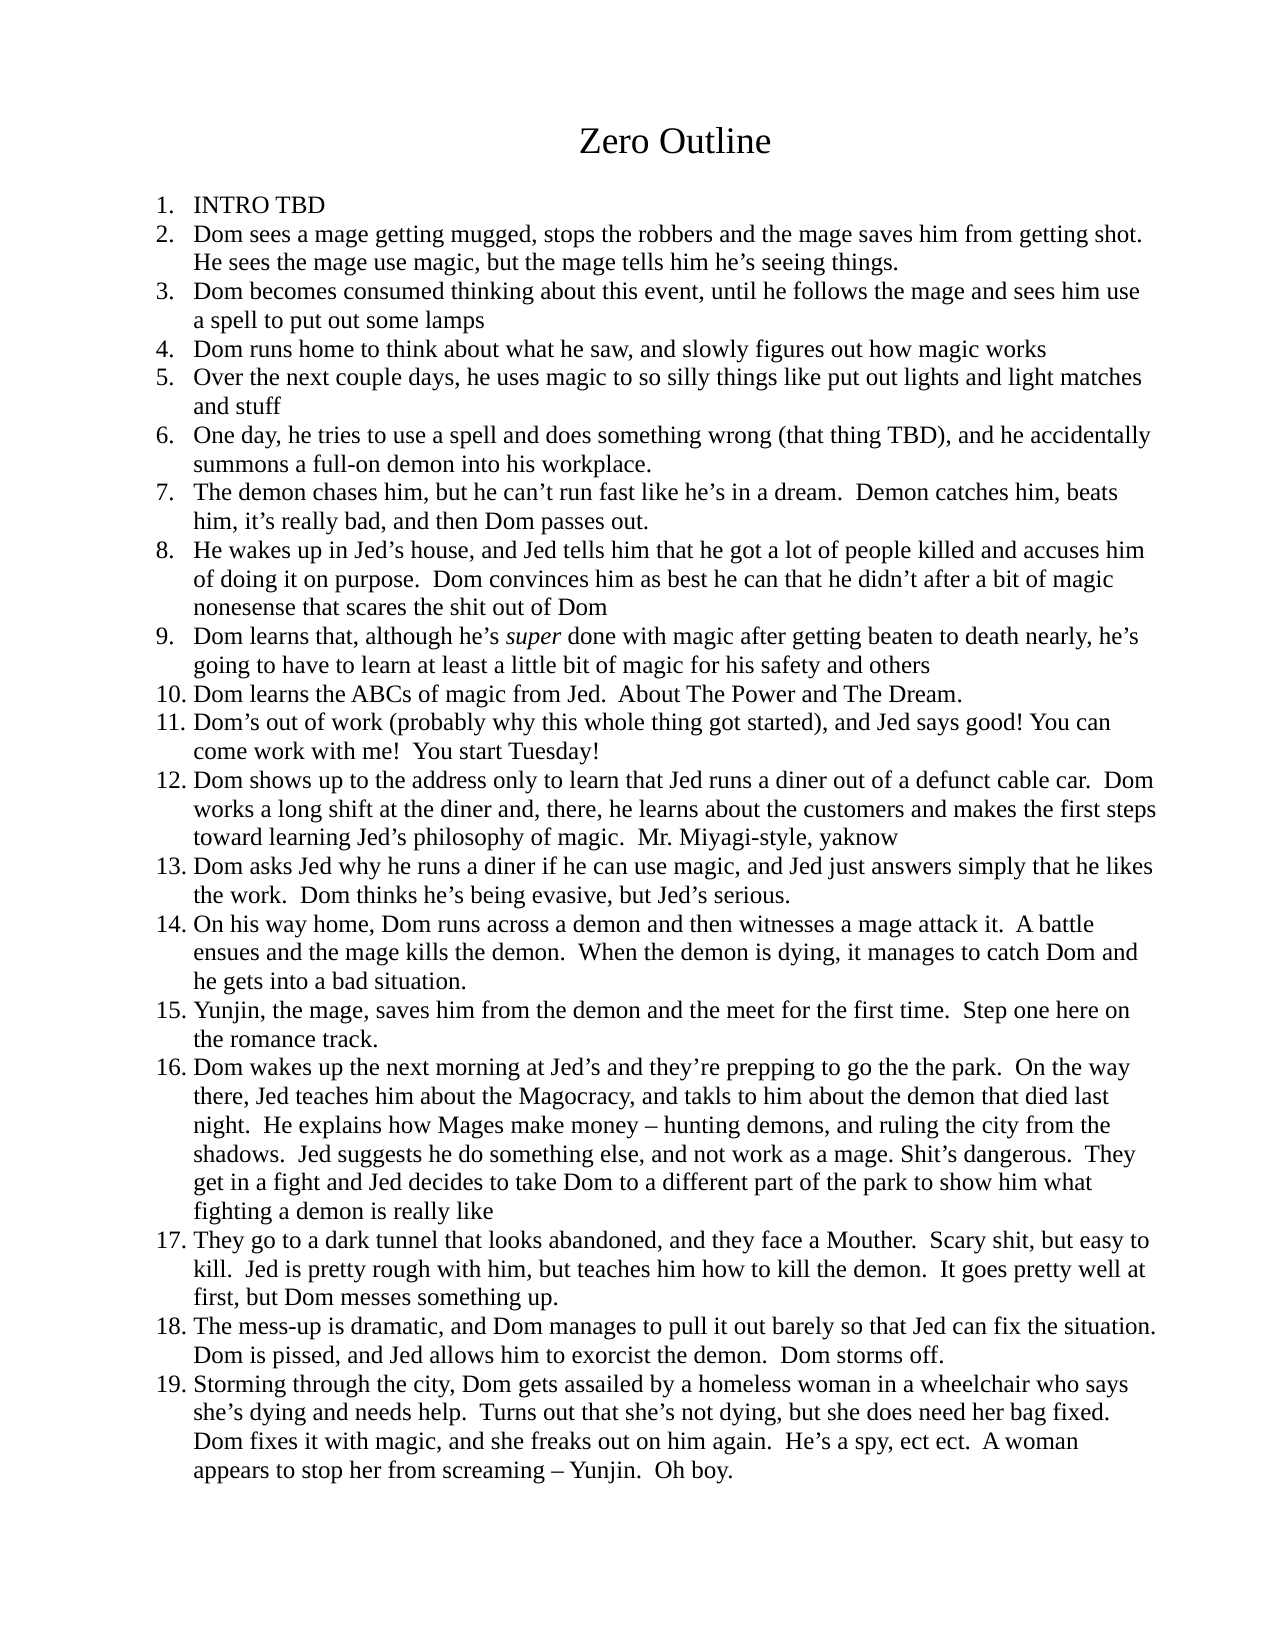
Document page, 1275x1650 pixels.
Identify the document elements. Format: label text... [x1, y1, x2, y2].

list The demon chases him, but he can’t run fast like he’s in a dream. Demon catches him, beats him, it’s really bad, and then Dom passes out. [156, 477, 1157, 535]
list Over the next couple days, he uses magic to so silly things like put out lights and light matches and stuff [156, 362, 1157, 420]
list Dom sees a mage getting mugged, stops the robbers and the mage saves him from getting shot. He sees the mage use magic, but the mage tells him he’s seeing things. [156, 219, 1157, 276]
list Dom asks Jed why he runs a diner if he can use magic, and Jed just answers simply that he likes the work. Dom thinks he’s being evasive, but Jed’s serious. [156, 851, 1157, 909]
list Dom becomes consumed thinking about this event, until he follows the mage and sees him use a spell to put out some lamps [156, 276, 1157, 334]
list One day, he tries to use a spell and does something wrong (that thing TBD), and he accidentally summons a full-on demon into his workplace. [156, 420, 1157, 477]
list Yunjin, the mage, saves him from the demon and the meet for the first time. Step one here on the romance track. [156, 995, 1157, 1052]
list Dom runs home to think about what he saw, and slowly figures out how magic works [156, 334, 1157, 362]
list They go to a dark tunnel that looks abandoned, and they face a Mouther. Scary shit, but easy to kill. Jed is pretty rough with him, but teaches him how to kill the demon. It goes pretty well at first, but Dom messes something up. [156, 1225, 1157, 1311]
list Dom shows up to the address only to learn that Jed runs a diner out of a defunct cable car. Dom works a long shift at the diner and, there, he learns about the customers and makes the first steps toward learning Jed’s philosophy of magic. Mr. Miyagi-style, yaknow [156, 765, 1157, 851]
list He wakes up in Jed’s house, and Jed tells him that he got a lot of people killed and accuses him of doing it on purpose. Dom convinces him as best he can that he didn’t after a bit of magic nonesense that scares the shit out of Dom [156, 535, 1157, 621]
list Dom wakes up the next morning at Jed’s and they’re prepping to go the the park. On the way there, Jed teaches him about the Magocracy, and takls to him about the demon that died last night. He explains how Mages make money – hunting demons, and ruling the city from the shadows. Jed suggests he do something else, and not work as a mage. Shit’s dangerous. They get in a fight and Jed decides to take Dom to a different part of the park to show him what fighting a demon is really like [156, 1052, 1157, 1225]
list On his way home, Dom runs across a demon and then witnesses a mage attack it. A battle ensues and the mage kills the demon. When the demon is dying, it manages to catch Dom and he gets into a bad situation. [156, 909, 1157, 995]
list Storming through the city, Dom gets assailed by a homeless woman in a wheelchair who says she’s dying and needs help. Turns out that she’s not dying, but she does need her bag fixed. Dom fixes it with magic, and she freaks out on him again. He’s a spy, ect ect. A woman appears to stop her from screaming – Yunjin. Oh boy. [156, 1369, 1157, 1484]
list INTRO TBD [156, 190, 1157, 219]
list Zero Outline [156, 118, 1157, 161]
list The mess-up is dramatic, and Dom manages to pull it out barely so that Jed can fix the situation. Dom is pissed, and Jed allows him to exorcist the demon. Dom storms off. [156, 1311, 1157, 1369]
list Dom learns that, although he’s super done with magic after getting beaten to death nearly, he’s going to have to learn at least a little bit of magic for his safety and others [156, 621, 1157, 679]
list Dom’s out of work (probably why this whole thing got started), and Jed says good! You can come work with me! You start Tuesday! [156, 707, 1157, 765]
list Dom learns the ABCs of magic from Jed. About The Power and The Dream. [156, 679, 1157, 707]
